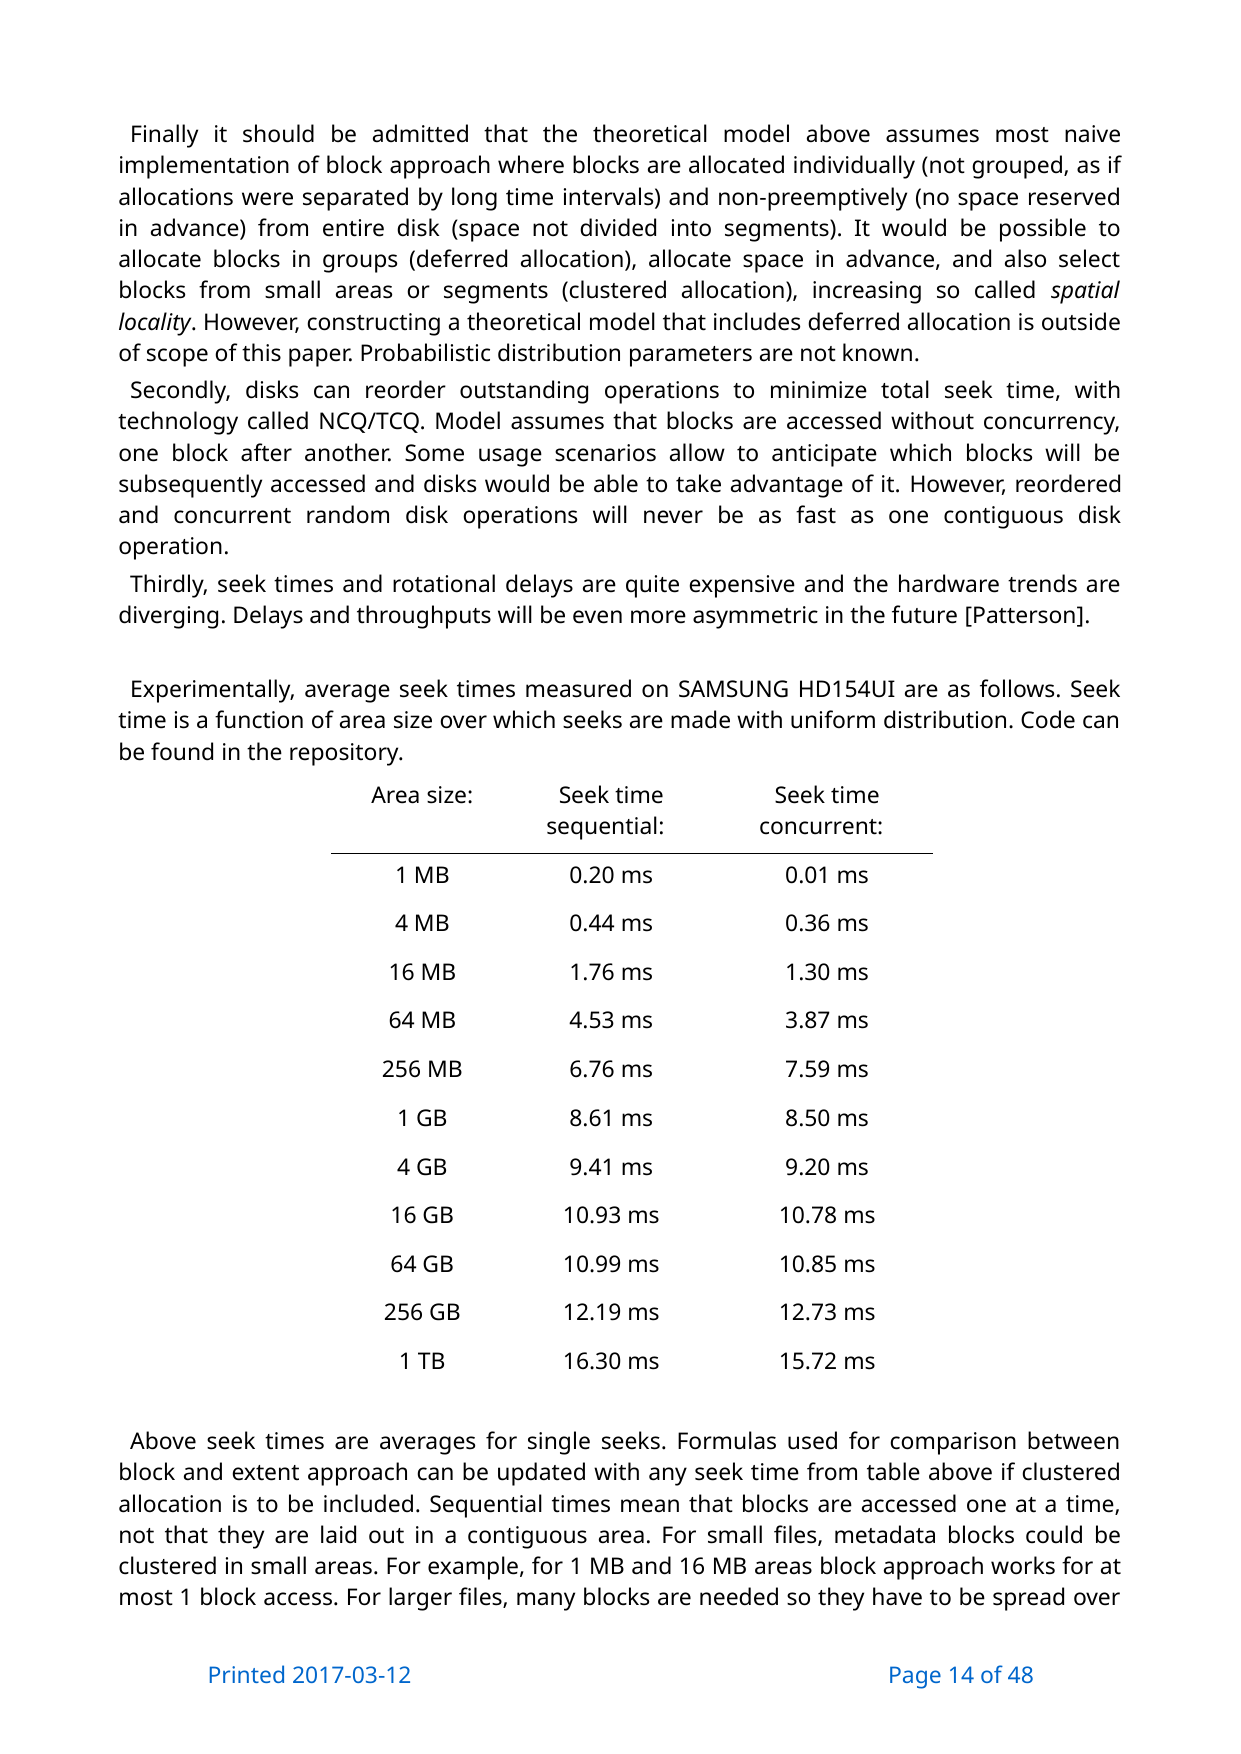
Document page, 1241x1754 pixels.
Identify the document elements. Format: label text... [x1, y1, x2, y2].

table_cell [933, 999, 1122, 1047]
table_cell [118, 1291, 331, 1339]
table_cell 64 GB [331, 1242, 501, 1291]
table_cell 4 MB [331, 901, 501, 950]
table_cell 4 GB [331, 1145, 501, 1193]
table_cell [933, 853, 1122, 901]
table_cell 64 MB [331, 999, 501, 1047]
table_cell [118, 950, 331, 999]
table_cell [118, 1096, 331, 1145]
table_cell 16.30 ms [501, 1339, 709, 1388]
table_cell 3.87 ms [709, 999, 933, 1047]
table_cell [118, 999, 331, 1047]
table_cell 8.50 ms [709, 1096, 933, 1145]
table_cell 10.99 ms [501, 1242, 709, 1291]
table_cell [118, 1048, 331, 1096]
table_cell [118, 1242, 331, 1291]
table_cell [933, 1242, 1122, 1291]
table_cell [933, 1193, 1122, 1242]
table_cell [933, 901, 1122, 950]
table_header [933, 773, 1122, 853]
text Finally it should be admitted that the theoretical model above assumes most naive implementation of block approach where blocks are allocated individually (not grouped, as if allocations were separated by long time intervals) and non-preemptively (no space reserved in advance) from entire disk (space not divided into segments). It would be possible to allocate blocks in groups (deferred allocation), allocate space in advance, and also select blocks from small areas or segments (clustered allocation), increasing so called spatial locality. However, constructing a theoretical model that includes deferred allocation is outside of scope of this paper. Probabilistic distribution parameters are not known. [118, 118, 1122, 368]
text Experimentally, average seek times measured on SAMSUNG HD154UI are as follows. Seek time is a function of area size over which seeks are made with uniform distribution. Code can be found in the repository. [118, 673, 1122, 767]
text Secondly, disks can reorder outstanding operations to minimize total seek time, with technology called NCQ/TCQ. Model assumes that blocks are accessed without concurrency, one block after another. Some usage scenarios allow to anticipate which blocks will be subsequently accessed and disks would be able to take advantage of it. However, reordered and concurrent random disk operations will never be as fast as one contiguous disk operation. [118, 374, 1122, 562]
table_cell 1 MB [331, 854, 501, 901]
table_header Area size: [331, 773, 501, 853]
table_header Seek time sequential: [501, 773, 709, 853]
table_cell 1.30 ms [709, 950, 933, 999]
table_header [118, 773, 331, 853]
table_cell 8.61 ms [501, 1096, 709, 1145]
table_cell 1.76 ms [501, 950, 709, 999]
table_cell 12.73 ms [709, 1291, 933, 1339]
table_cell 0.20 ms [501, 854, 709, 901]
table_cell [118, 1193, 331, 1242]
text Above seek times are averages for single seeks. Formulas used for comparison between block and extent approach can be updated with any seek time from table above if clustered allocation is to be included. Sequential times mean that blocks are accessed one at a time, not that they are laid out in a contiguous area. For small files, metadata blocks could be clustered in small areas. For example, for 1 MB and 16 MB areas block approach works for at most 1 block access. For larger files, many blocks are needed so they have to be spread over [118, 1425, 1122, 1613]
table_cell 10.78 ms [709, 1193, 933, 1242]
table_cell 1 TB [331, 1339, 501, 1388]
table_cell 256 MB [331, 1048, 501, 1096]
table_cell 256 GB [331, 1291, 501, 1339]
table_cell 1 GB [331, 1096, 501, 1145]
table_cell 9.20 ms [709, 1145, 933, 1193]
table_cell [933, 1145, 1122, 1193]
table_cell 16 MB [331, 950, 501, 999]
table_cell [933, 1339, 1122, 1388]
table_cell 0.01 ms [709, 854, 933, 901]
table_header Seek time concurrent: [709, 773, 933, 853]
table_cell [933, 1096, 1122, 1145]
table_cell 10.93 ms [501, 1193, 709, 1242]
table_cell [118, 1339, 331, 1388]
table_cell [118, 853, 331, 901]
table_cell 12.19 ms [501, 1291, 709, 1339]
table_cell 6.76 ms [501, 1048, 709, 1096]
table_cell 4.53 ms [501, 999, 709, 1047]
table_cell 0.36 ms [709, 901, 933, 950]
table_cell [118, 901, 331, 950]
table_cell [933, 1291, 1122, 1339]
text Thirdly, seek times and rotational delays are quite expensive and the hardware trends are diverging. Delays and throughputs will be even more asymmetric in the future [Patterson]. [118, 567, 1122, 630]
table_cell [933, 950, 1122, 999]
table_cell 7.59 ms [709, 1048, 933, 1096]
table_cell [118, 1145, 331, 1193]
table_cell 15.72 ms [709, 1339, 933, 1388]
table_cell 16 GB [331, 1193, 501, 1242]
table_cell 9.41 ms [501, 1145, 709, 1193]
table_cell [933, 1048, 1122, 1096]
table_cell 0.44 ms [501, 901, 709, 950]
table_cell 10.85 ms [709, 1242, 933, 1291]
